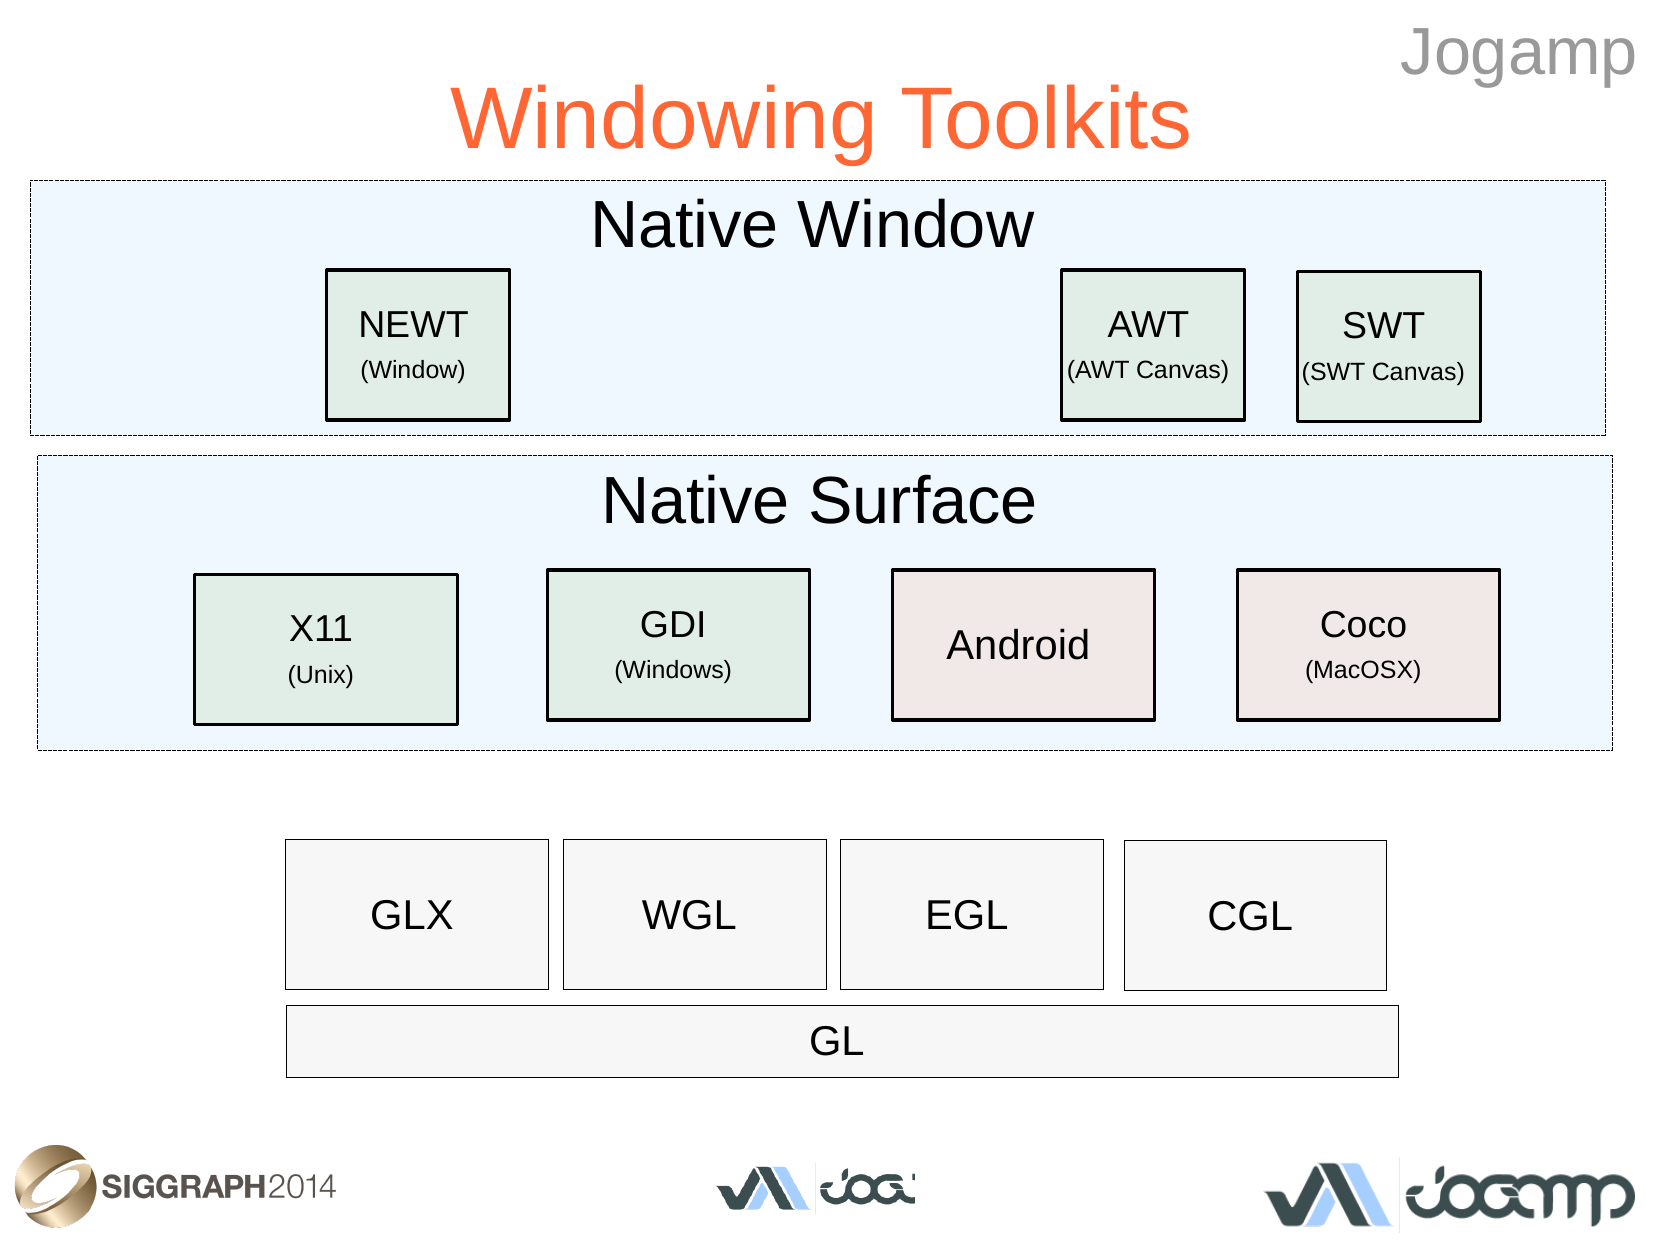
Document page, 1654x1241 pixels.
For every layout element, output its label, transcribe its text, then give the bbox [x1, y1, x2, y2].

text_box AWT (AWT Canvas) [1061, 270, 1245, 421]
text_box EGL [840, 839, 1104, 990]
title Windowing Toolkits [68, 56, 1576, 181]
picture [1262, 1157, 1635, 1233]
text_box NEWT (Window) [326, 270, 510, 421]
text_box WGL [563, 839, 827, 990]
text_box Coco (MacOSX) [1237, 570, 1500, 721]
text_box CGL [1124, 840, 1387, 991]
picture [714, 1163, 916, 1214]
text_box GDI (Windows) [547, 570, 810, 721]
text_box Native Window [30, 180, 1606, 436]
text_box Android [892, 570, 1155, 721]
text_box SWT (SWT Canvas) [1297, 271, 1481, 422]
text_box Jogamp [1385, 6, 1654, 112]
text_box X11 (Unix) [194, 574, 458, 725]
text_box GL [286, 1005, 1399, 1078]
text_box GLX [285, 839, 549, 990]
picture [7, 1133, 343, 1239]
text_box Native Surface [37, 455, 1613, 751]
